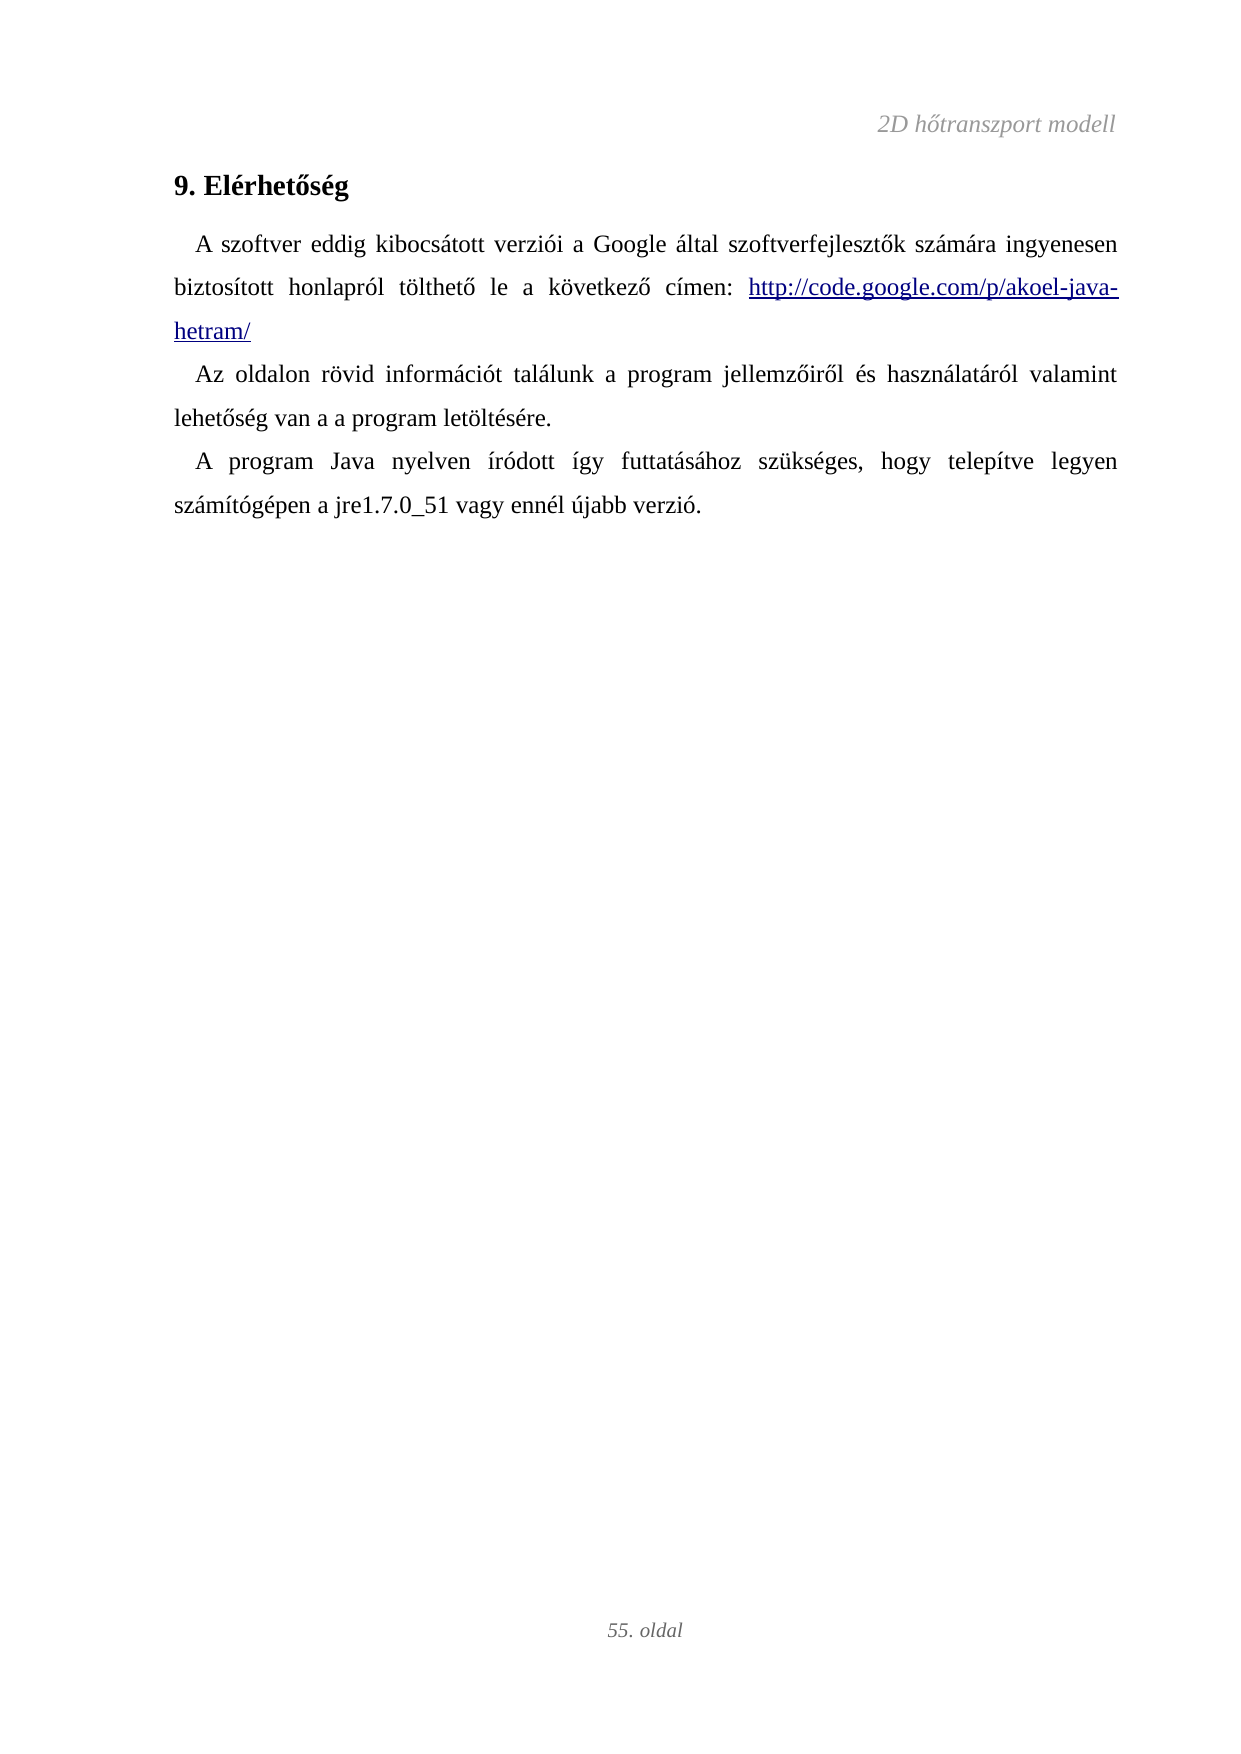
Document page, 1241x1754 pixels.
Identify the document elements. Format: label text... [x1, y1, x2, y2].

text A program Java nyelven íródott így futtatásához szükséges, hogy telepítve legyen számítógépen a jre1.7.0_51 vagy ennél újabb verzió. [174, 446, 1118, 519]
text A szoftver eddig kibocsátott verziói a Google által szoftverfejlesztők számára ingyenesen biztosított honlapról tölthető le a következő címen: http://code.google.com/p/akoel-java-hetram/ [174, 228, 1118, 344]
text Az oldalon rövid információt találunk a program jellemzőiről és használatáról valamint lehetőség van a a program letöltésére. [174, 359, 1118, 432]
subtitle Elérhetőség [174, 168, 1118, 201]
